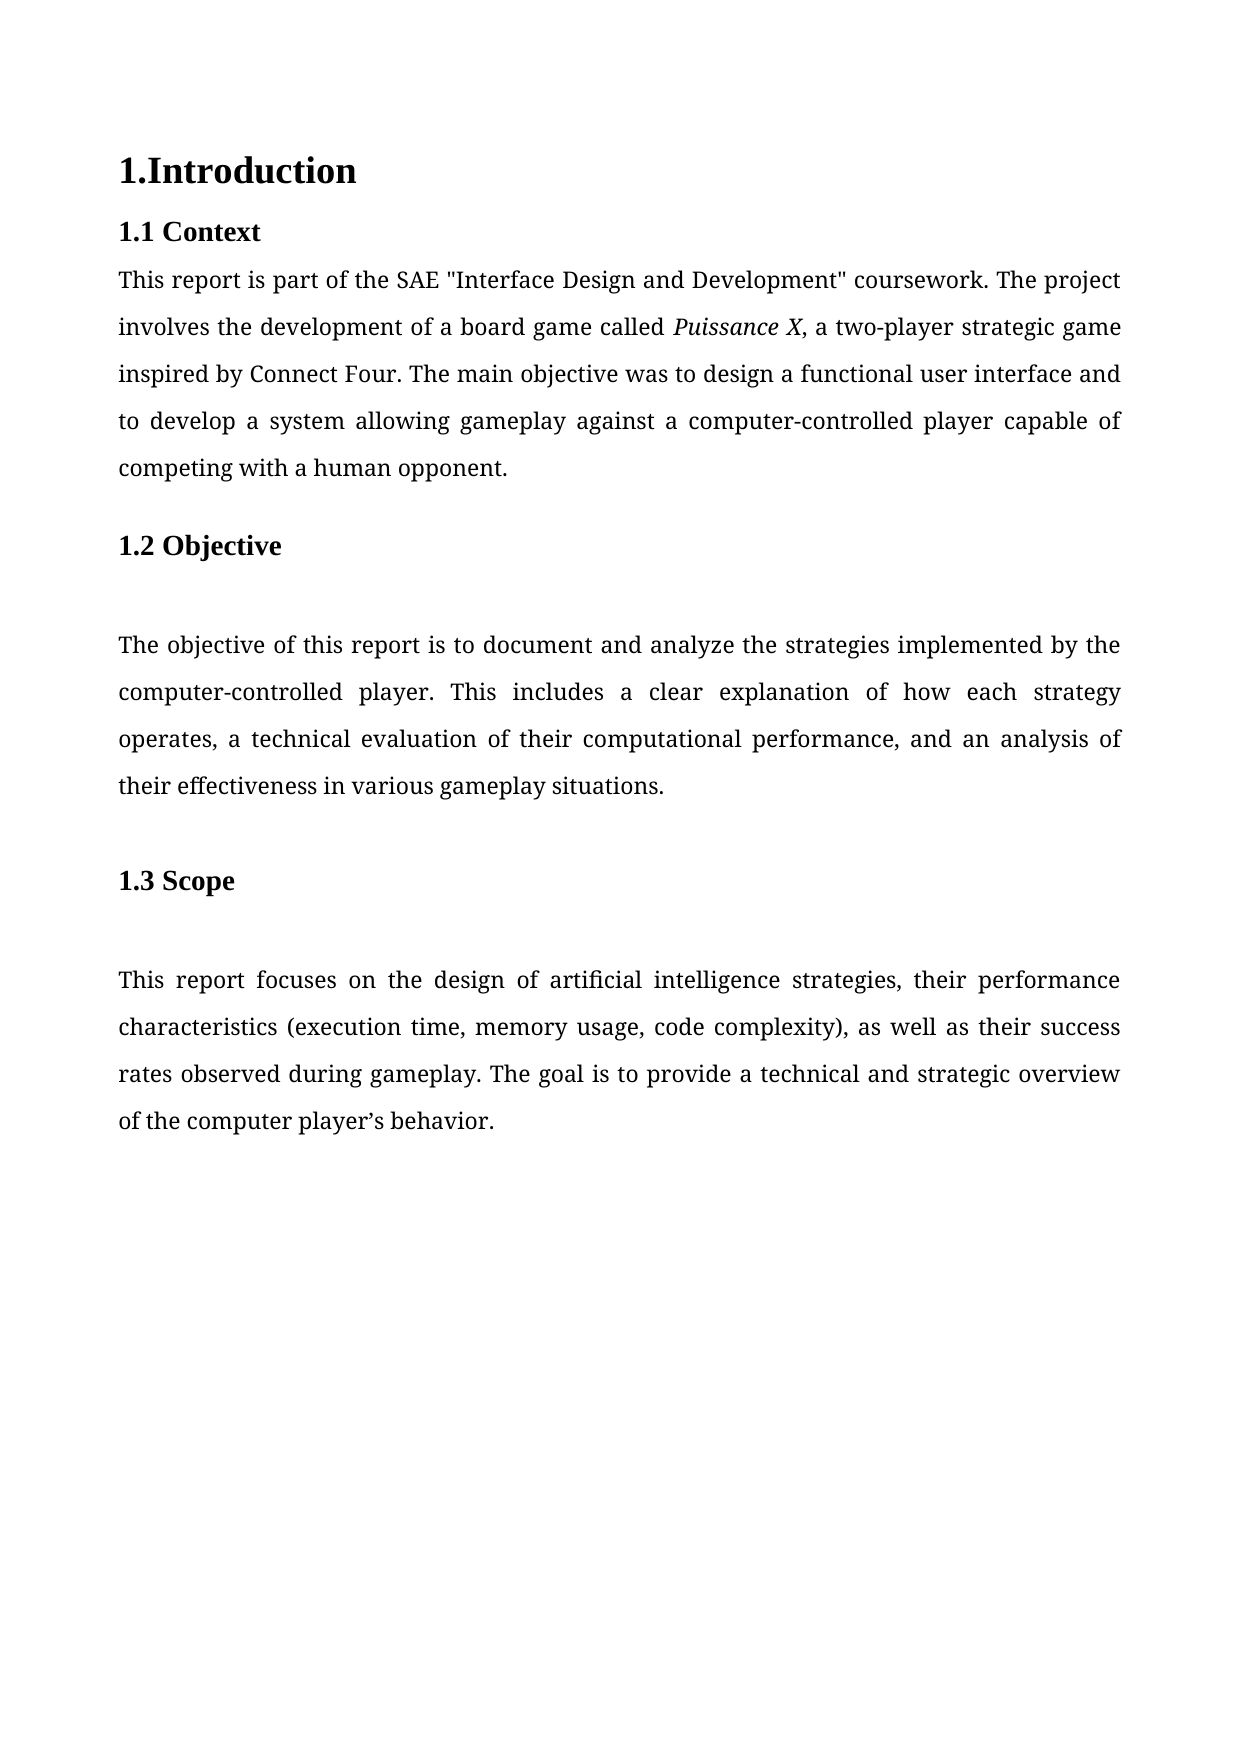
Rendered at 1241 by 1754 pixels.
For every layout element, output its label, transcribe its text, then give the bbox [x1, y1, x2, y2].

text This report is part of the SAE "Interface Design and Development" coursework. The project involves the development of a board game called Puissance X, a two-player strategic game inspired by Connect Four. The main objective was to design a functional user interface and to develop a system allowing gameplay against a computer-controlled player capable of competing with a human opponent. [118, 264, 1122, 483]
subtitle 1.2 Objective [118, 528, 1122, 562]
text This report focuses on the design of artificial intelligence strategies, their performance characteristics (execution time, memory usage, code complexity), as well as their success rates observed during gameplay. The goal is to provide a technical and strategic overview of the computer player’s behavior. [118, 964, 1122, 1136]
subtitle 1.3 Scope [118, 863, 1122, 897]
subtitle 1.Introduction [118, 148, 1122, 192]
subtitle 1.1 Context [118, 214, 1122, 248]
text The objective of this report is to document and analyze the strategies implemented by the computer-controlled player. This includes a clear explanation of how each strategy operates, a technical evaluation of their computational performance, and an analysis of their effectiveness in various gameplay situations. [118, 629, 1122, 801]
